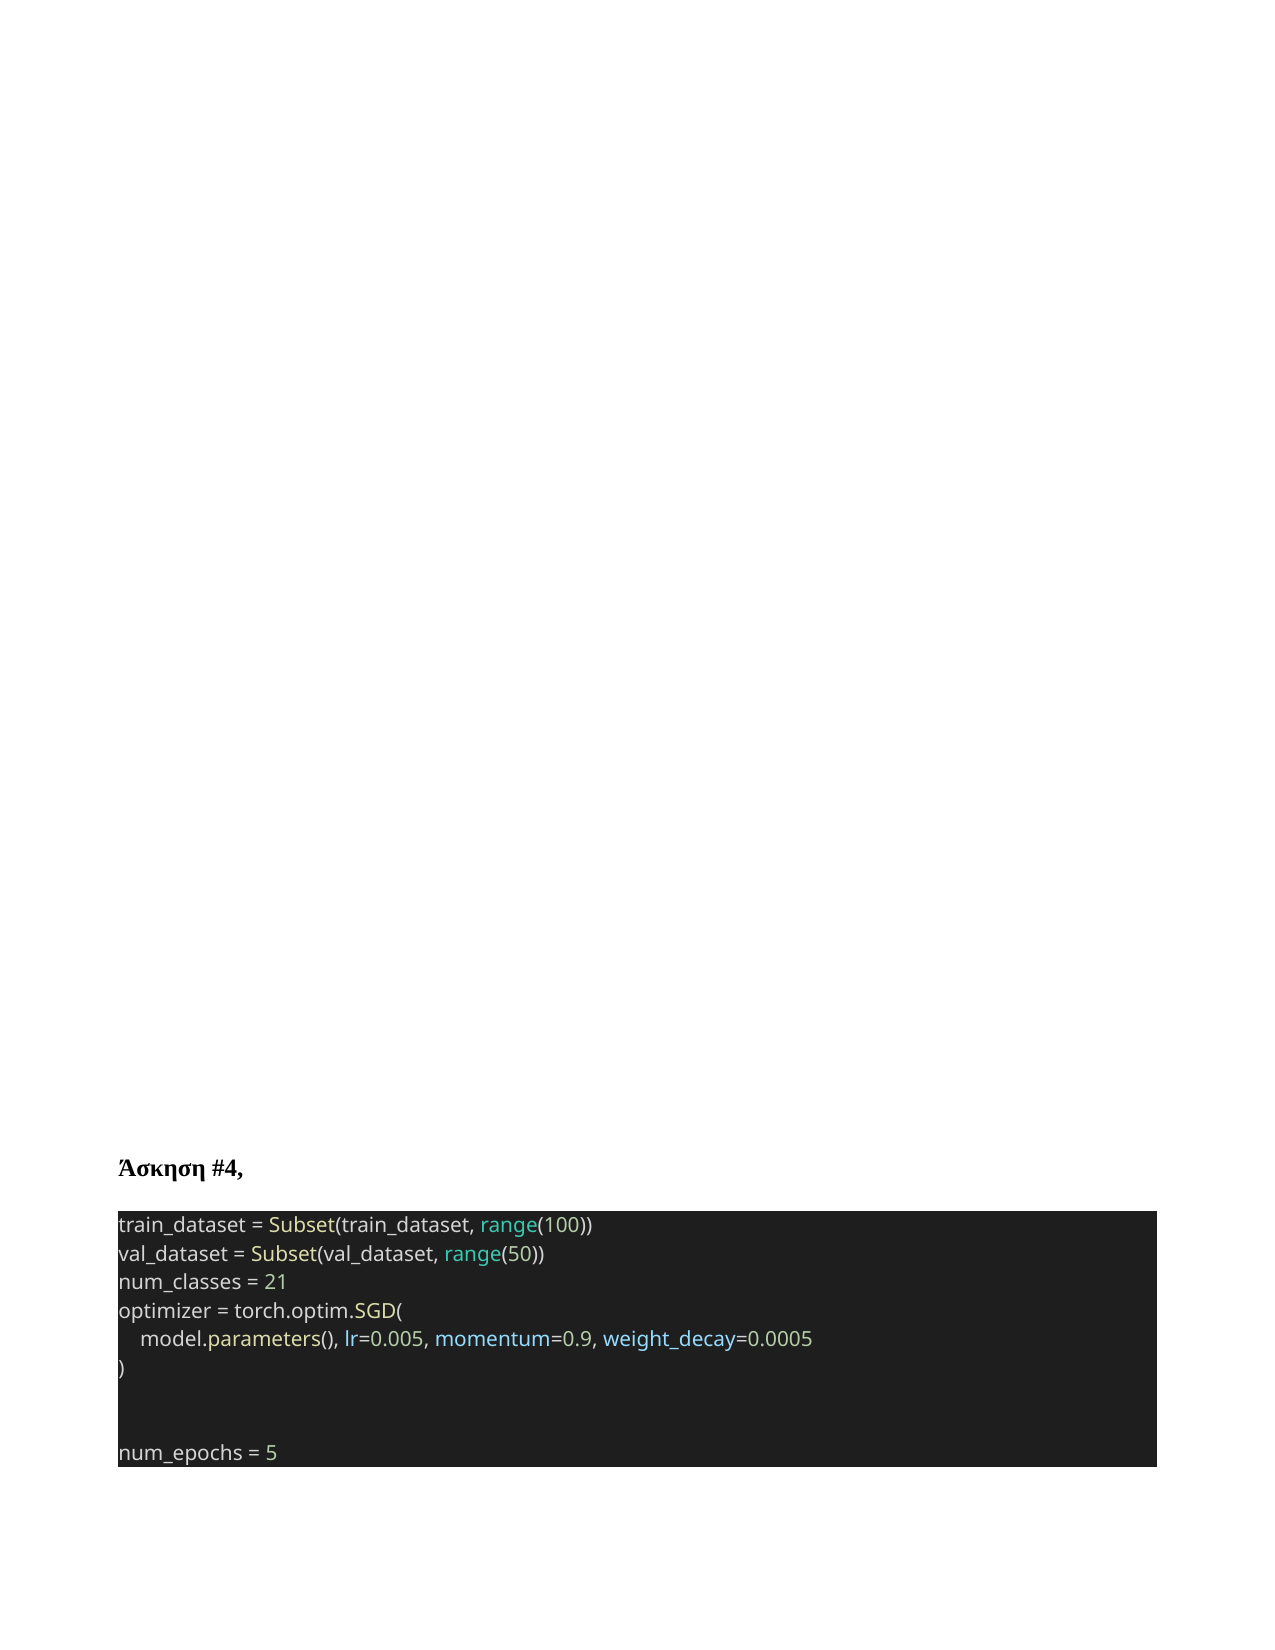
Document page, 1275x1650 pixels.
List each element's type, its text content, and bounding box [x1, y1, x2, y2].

text optimizer = torch.optim.SGD( model.parameters(), lr=0.005, momentum=0.9, weight_decay=0.0005 ) num_epochs = 5 [118, 1296, 1157, 1467]
text Άσκηση #4, [118, 1153, 1157, 1182]
text train_dataset = Subset(train_dataset, range(100)) val_dataset = Subset(val_dataset, range(50)) [118, 1211, 1157, 1267]
text num_classes = 21 [118, 1267, 1157, 1296]
